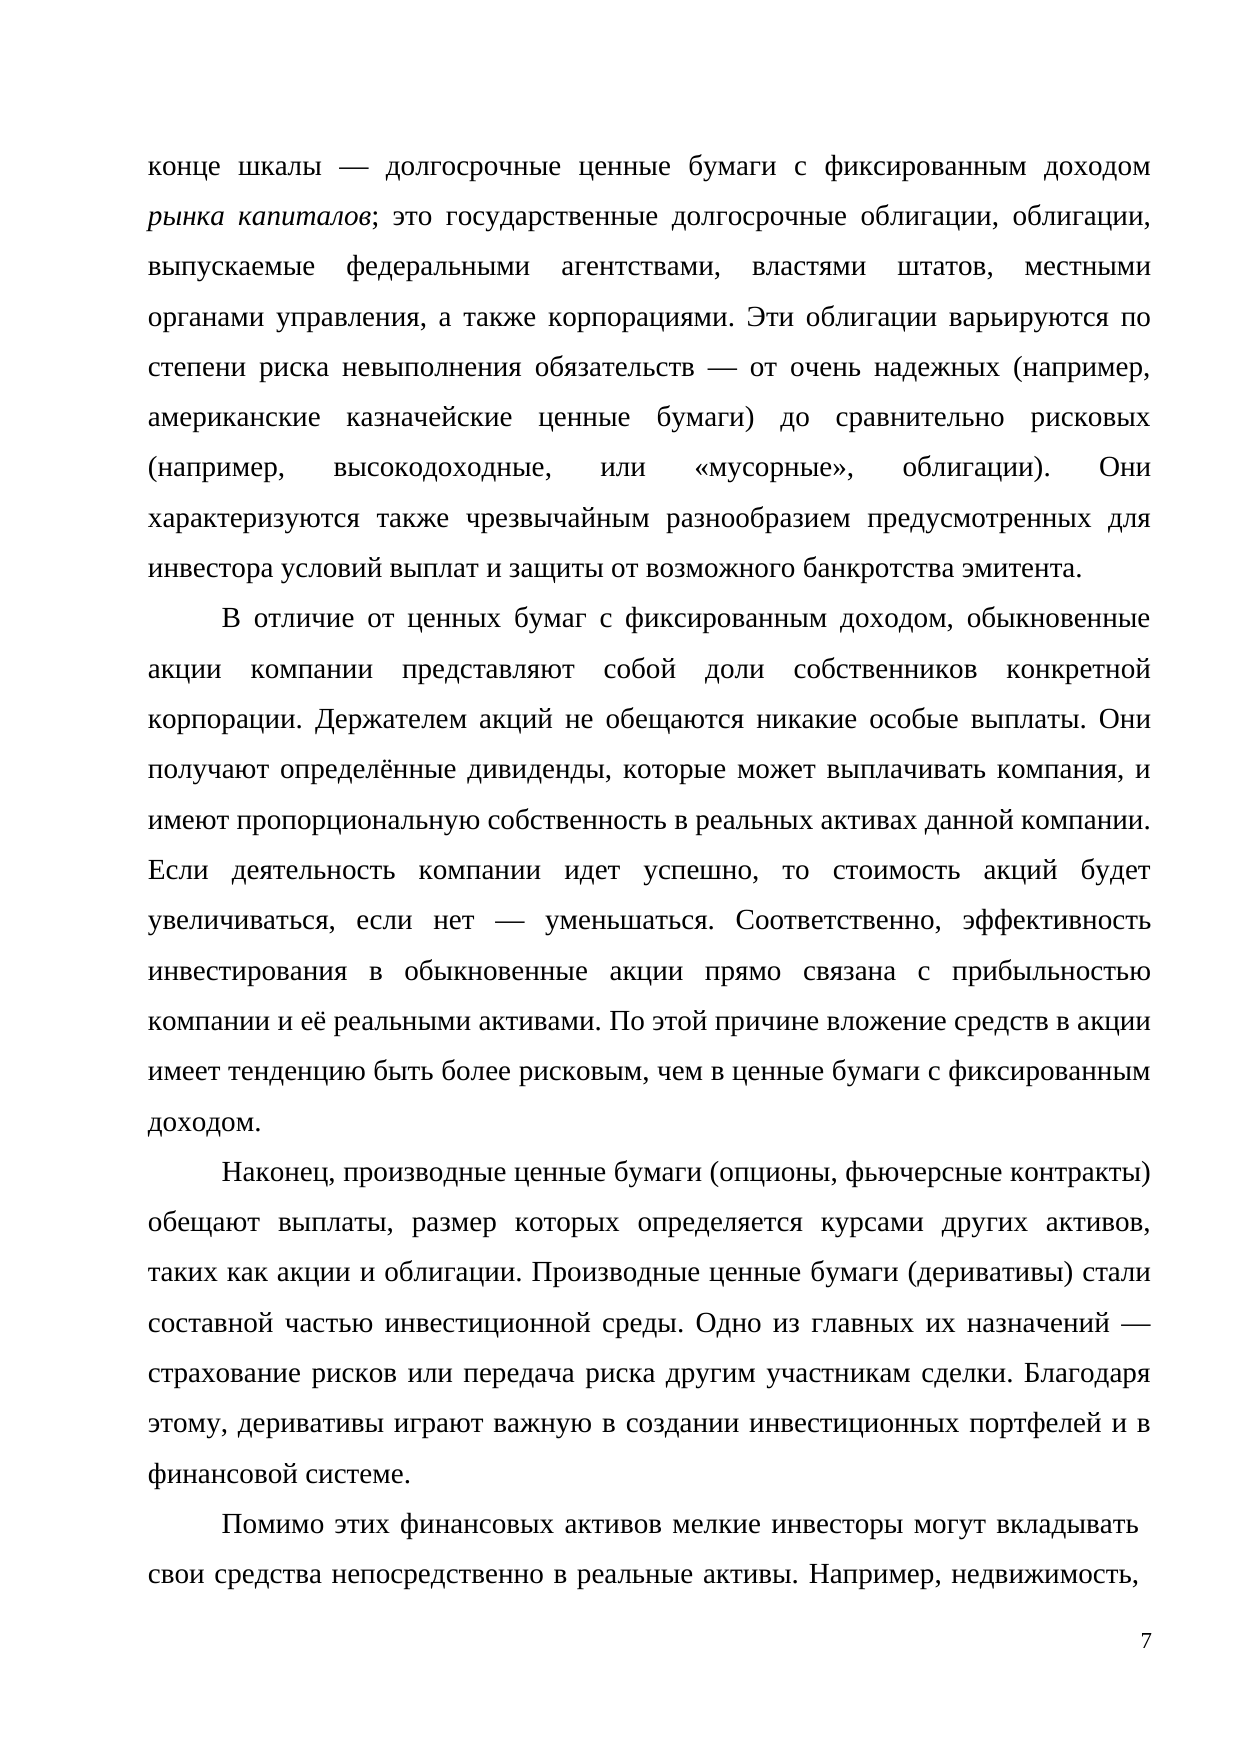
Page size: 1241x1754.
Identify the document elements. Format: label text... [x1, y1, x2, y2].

text Помимо этих финансовых активов мелкие инвесторы могут вкладывать свои средства непосредственно в реальные активы. Например, недвижимость, [148, 1506, 1140, 1590]
text Наконец, производные ценные бумаги (опционы, фьючерсные контракты) обещают выплаты, размер которых определяется курсами других активов, таких как акции и облигации. Производные ценные бумаги (деривативы) стали составной частью инвестиционной среды. Одно из главных их назначений — страхование рисков или передача риска другим участникам сделки. Благодаря этому, деривативы играют важную в создании инвестиционных портфелей и в финансовой системе. [148, 1154, 1152, 1489]
text конце шкалы — долгосрочные ценные бумаги с фиксированным доходом рынка капиталов; это государственные долгосрочные облигации, облигации, выпускаемые федеральными агентствами, властями штатов, местными органами управления, а также корпорациями. Эти облигации варьируются по степени риска невыполнения обязательств — от очень надежных (например, американские казначейские ценные бумаги) до сравнительно рисковых (например, высокодоходные, или «мусорные», облигации). Они характеризуются также чрезвычайным разнообразием предусмотренных для инвестора условий выплат и защиты от возможного банкротства эмитента. [148, 148, 1152, 584]
text В отличие от ценных бумаг с фиксированным доходом, обыкновенные акции компании представляют собой доли собственников конкретной корпорации. Держателем акций не обещаются никакие особые выплаты. Они получают определённые дивиденды, которые может выплачивать компания, и имеют пропорциональную собственность в реальных активах данной компании. Если деятельность компании идет успешно, то стоимость акций будет увеличиваться, если нет — уменьшаться. Соответственно, эффективность инвестирования в обыкновенные акции прямо связана с прибыльностью компании и её реальными активами. По этой причине вложение средств в акции имеет тенденцию быть более рисковым, чем в ценные бумаги с фиксированным доходом. [148, 601, 1152, 1137]
